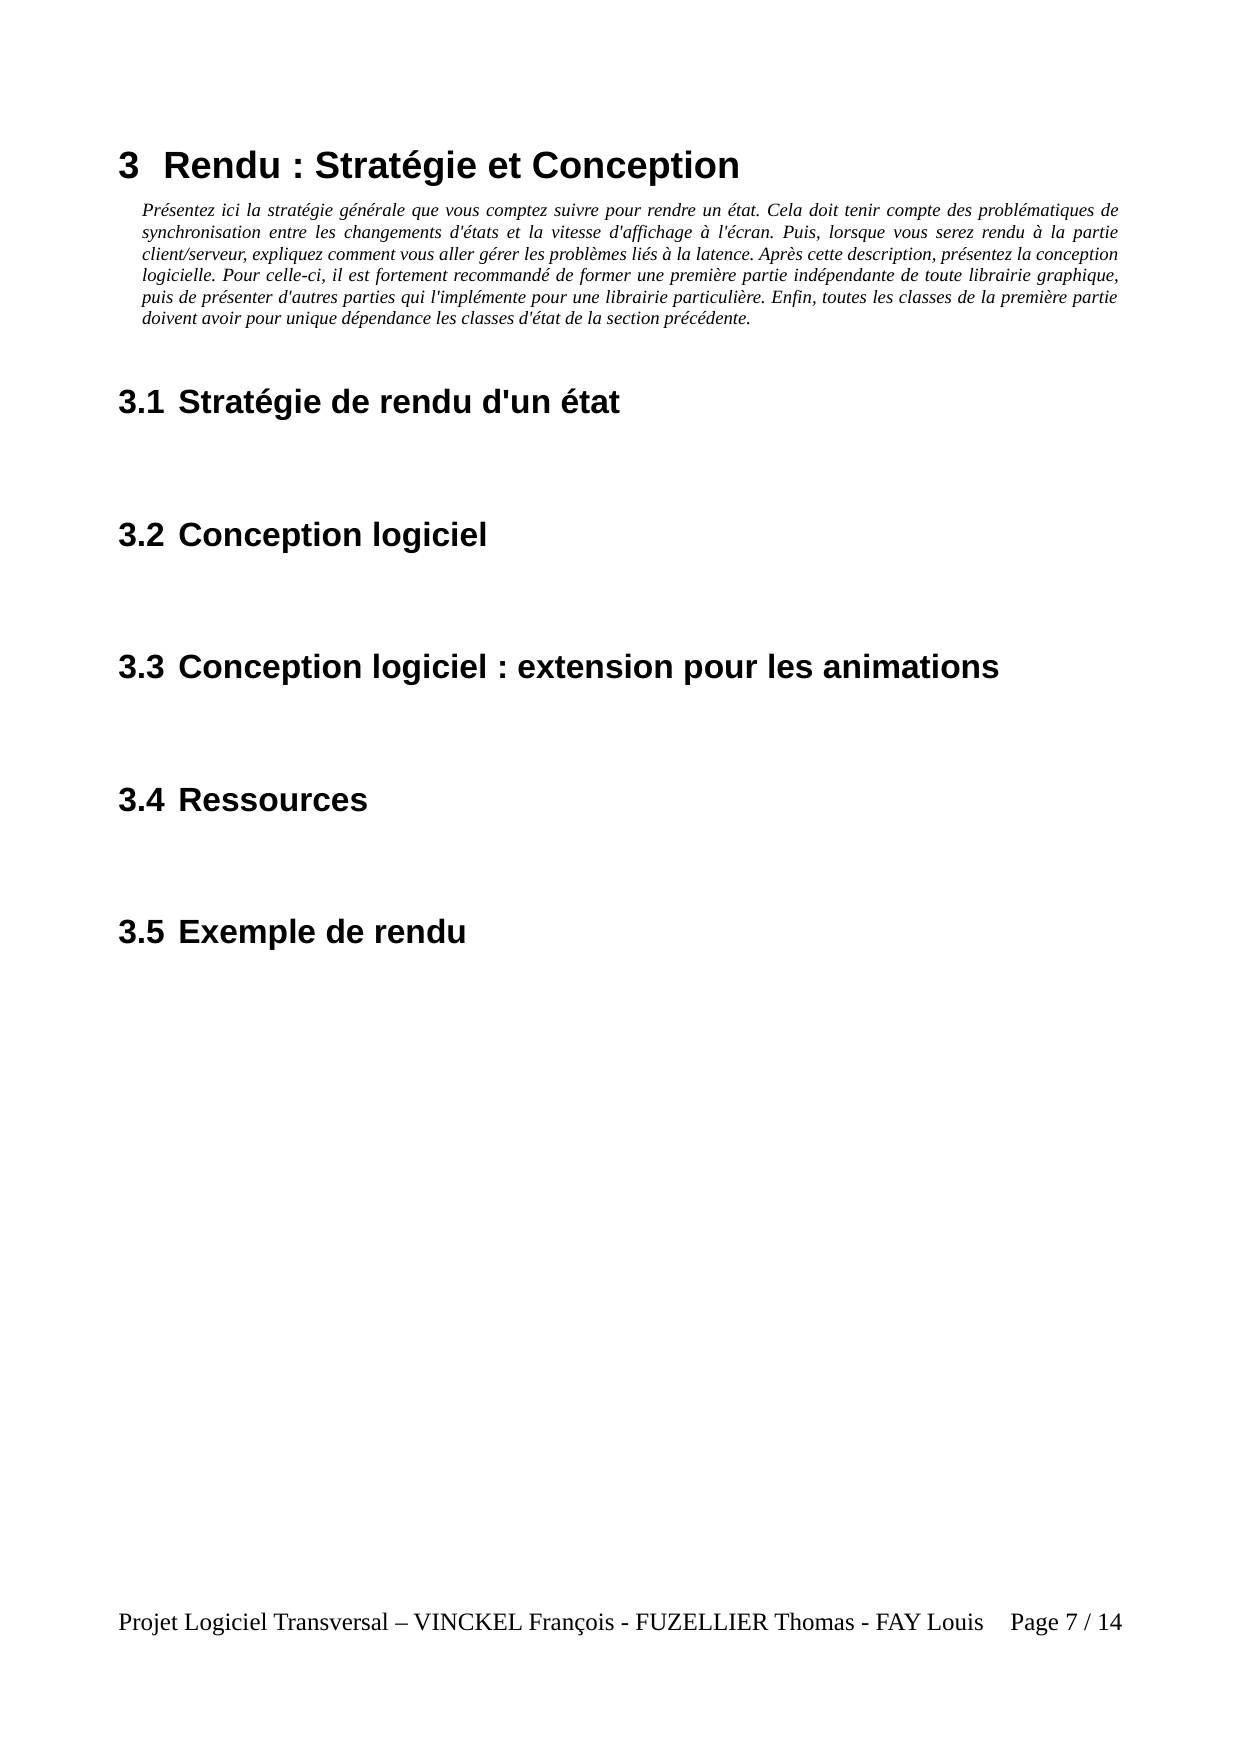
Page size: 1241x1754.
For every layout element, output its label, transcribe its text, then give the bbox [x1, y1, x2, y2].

subtitle Stratégie de rendu d'un état [118, 382, 1122, 421]
subtitle Conception logiciel : extension pour les animations [118, 647, 1122, 686]
subtitle Conception logiciel [118, 515, 1122, 553]
text Présentez ici la stratégie générale que vous comptez suivre pour rendre un état. Cela doit tenir compte des problématiques de synchronisation entre les changements d'états et la vitesse d'affichage à l'écran. Puis, lorsque vous serez rendu à la partie client/serveur, expliquez comment vous aller gérer les problèmes liés à la latence. Après cette description, présentez la conception logicielle. Pour celle-ci, il est fortement recommandé de former une première partie indépendante de toute librairie graphique, puis de présenter d'autres parties qui l'implémente pour une librairie particulière. Enfin, toutes les classes de la première partie doivent avoir pour unique dépendance les classes d'état de la section précédente. [142, 199, 1122, 329]
subtitle Exemple de rendu [118, 912, 1122, 951]
subtitle Rendu : Stratégie et Conception [118, 143, 1122, 187]
subtitle Ressources [118, 779, 1122, 818]
